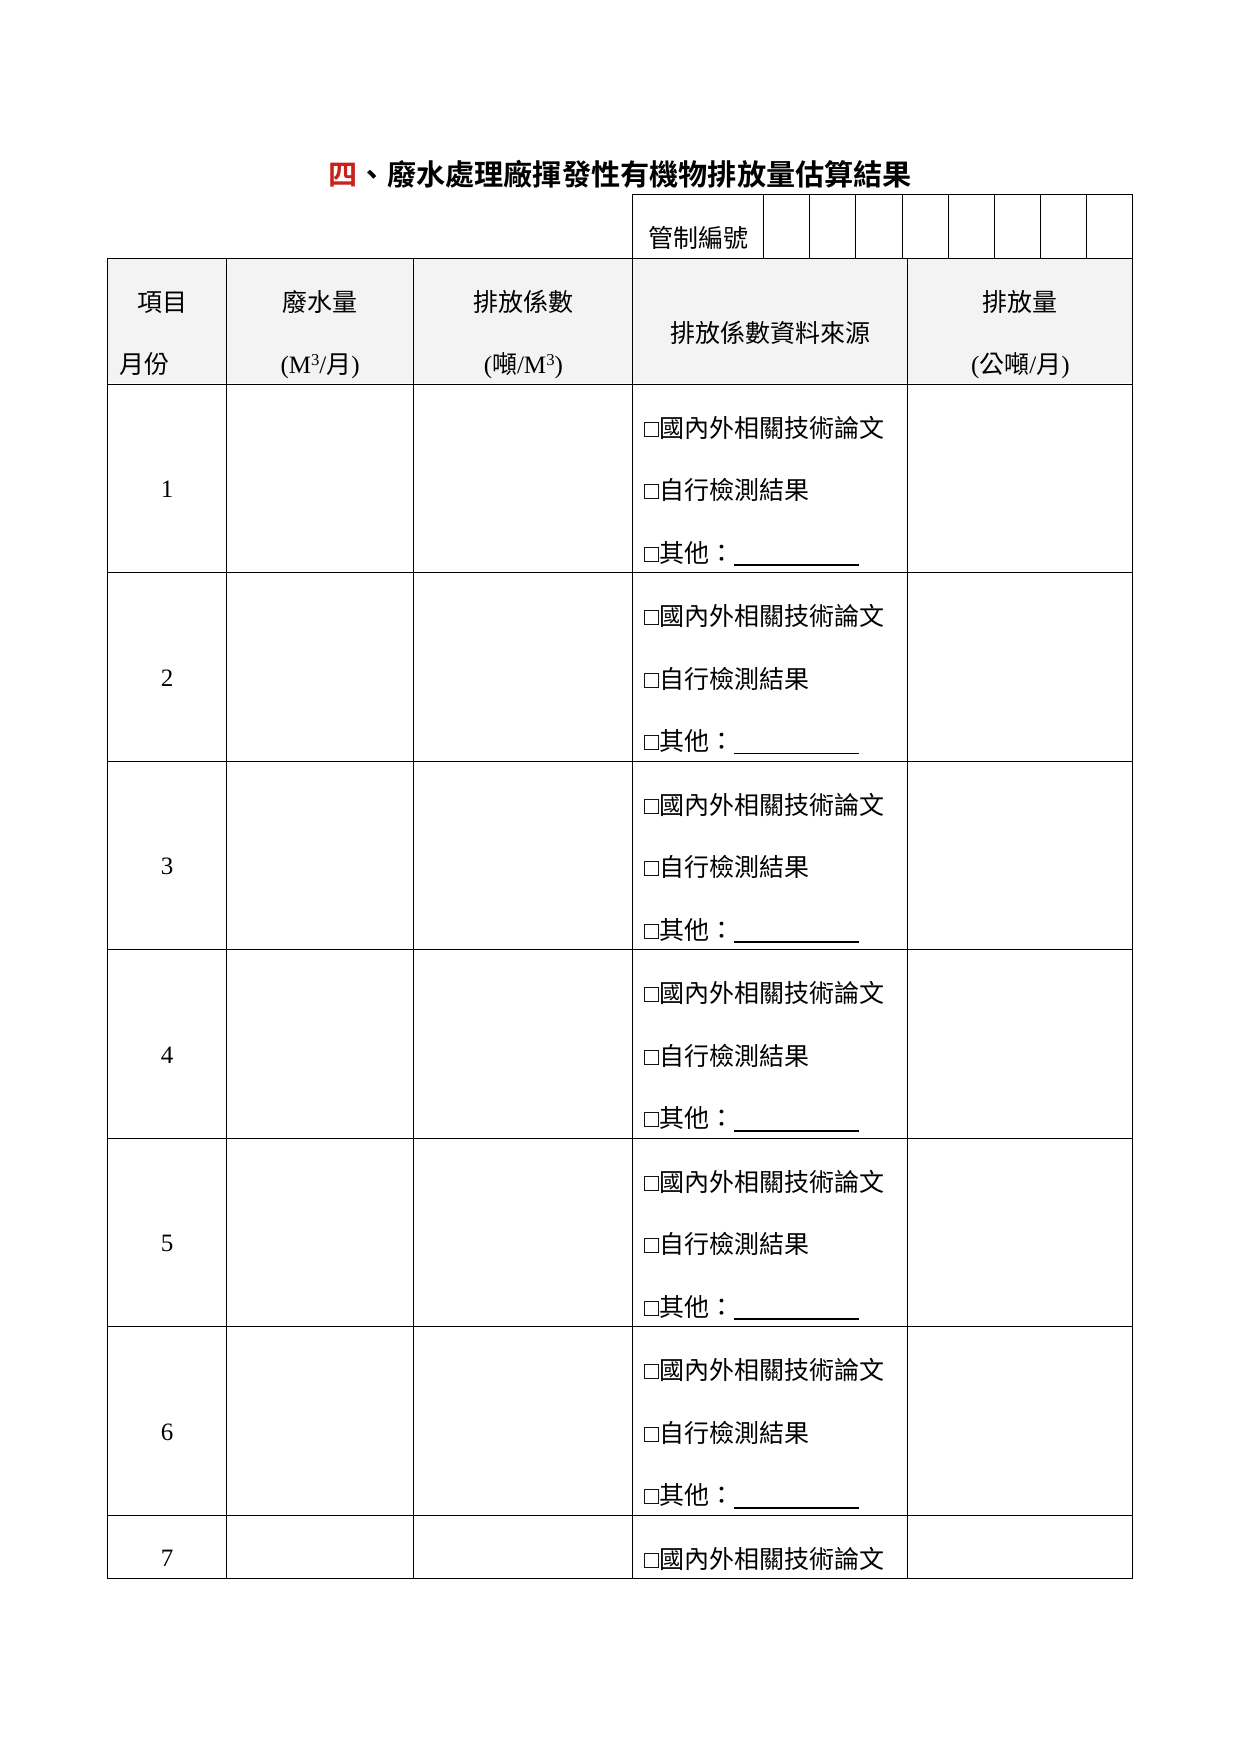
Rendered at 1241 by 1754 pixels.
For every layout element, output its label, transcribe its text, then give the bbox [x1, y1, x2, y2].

table_cell [908, 950, 1132, 1138]
table_cell [908, 1139, 1132, 1326]
table_cell 6 [108, 1327, 226, 1515]
table_header [764, 195, 809, 257]
table_cell [908, 1516, 1132, 1578]
table_cell □國內外相關技術論文 [633, 1516, 907, 1578]
text 四、廢水處理廠揮發性有機物排放量估算結果 [89, 131, 1152, 194]
table_cell [227, 1139, 413, 1326]
table_cell [908, 1327, 1132, 1515]
table_header [1087, 195, 1132, 257]
table_cell [414, 1516, 632, 1578]
table_cell 廢水量 (M3/月) [227, 259, 413, 383]
table_header [810, 195, 855, 257]
table_cell [227, 762, 413, 949]
table_cell [227, 950, 413, 1138]
table_cell [414, 385, 632, 572]
table_cell [414, 573, 632, 761]
table_cell [227, 573, 413, 761]
table_cell 項目 月份 [108, 259, 226, 383]
table_cell □國內外相關技術論文 □自行檢測結果 □其他： [633, 950, 907, 1138]
table_cell □國內外相關技術論文 □自行檢測結果 □其他： [633, 573, 907, 761]
table_cell 排放係數資料來源 [633, 259, 907, 383]
table_cell 3 [108, 762, 226, 949]
table_cell □國內外相關技術論文 □自行檢測結果 □其他： [633, 1139, 907, 1326]
table_cell [227, 1327, 413, 1515]
table_cell 2 [108, 573, 226, 761]
table_cell □國內外相關技術論文 □自行檢測結果 □其他： [633, 1327, 907, 1515]
table_cell [908, 385, 1132, 572]
table_cell [908, 762, 1132, 949]
table_cell [227, 1516, 413, 1578]
table_cell 7 [108, 1516, 226, 1578]
table_cell 1 [108, 385, 226, 572]
table_cell 排放係數 (噸/M3) [414, 259, 632, 383]
table_cell □國內外相關技術論文 □自行檢測結果 □其他： [633, 762, 907, 949]
table_header [414, 194, 632, 257]
table_header 管制編號 [633, 195, 763, 257]
table_cell [414, 1139, 632, 1326]
table_cell 排放量 (公噸/月) [908, 259, 1132, 383]
table_cell [414, 1327, 632, 1515]
table_cell [414, 762, 632, 949]
table_cell [227, 385, 413, 572]
table_cell 4 [108, 950, 226, 1138]
table_cell [414, 950, 632, 1138]
table_header [903, 195, 948, 257]
table_cell 5 [108, 1139, 226, 1326]
table_header [226, 194, 414, 257]
table_header [995, 195, 1040, 257]
table_cell [908, 573, 1132, 761]
table_header [108, 194, 226, 257]
table_header [949, 195, 994, 257]
table_header [856, 195, 902, 257]
table_cell □國內外相關技術論文 □自行檢測結果 □其他： [633, 385, 907, 572]
table_header [1041, 195, 1086, 257]
